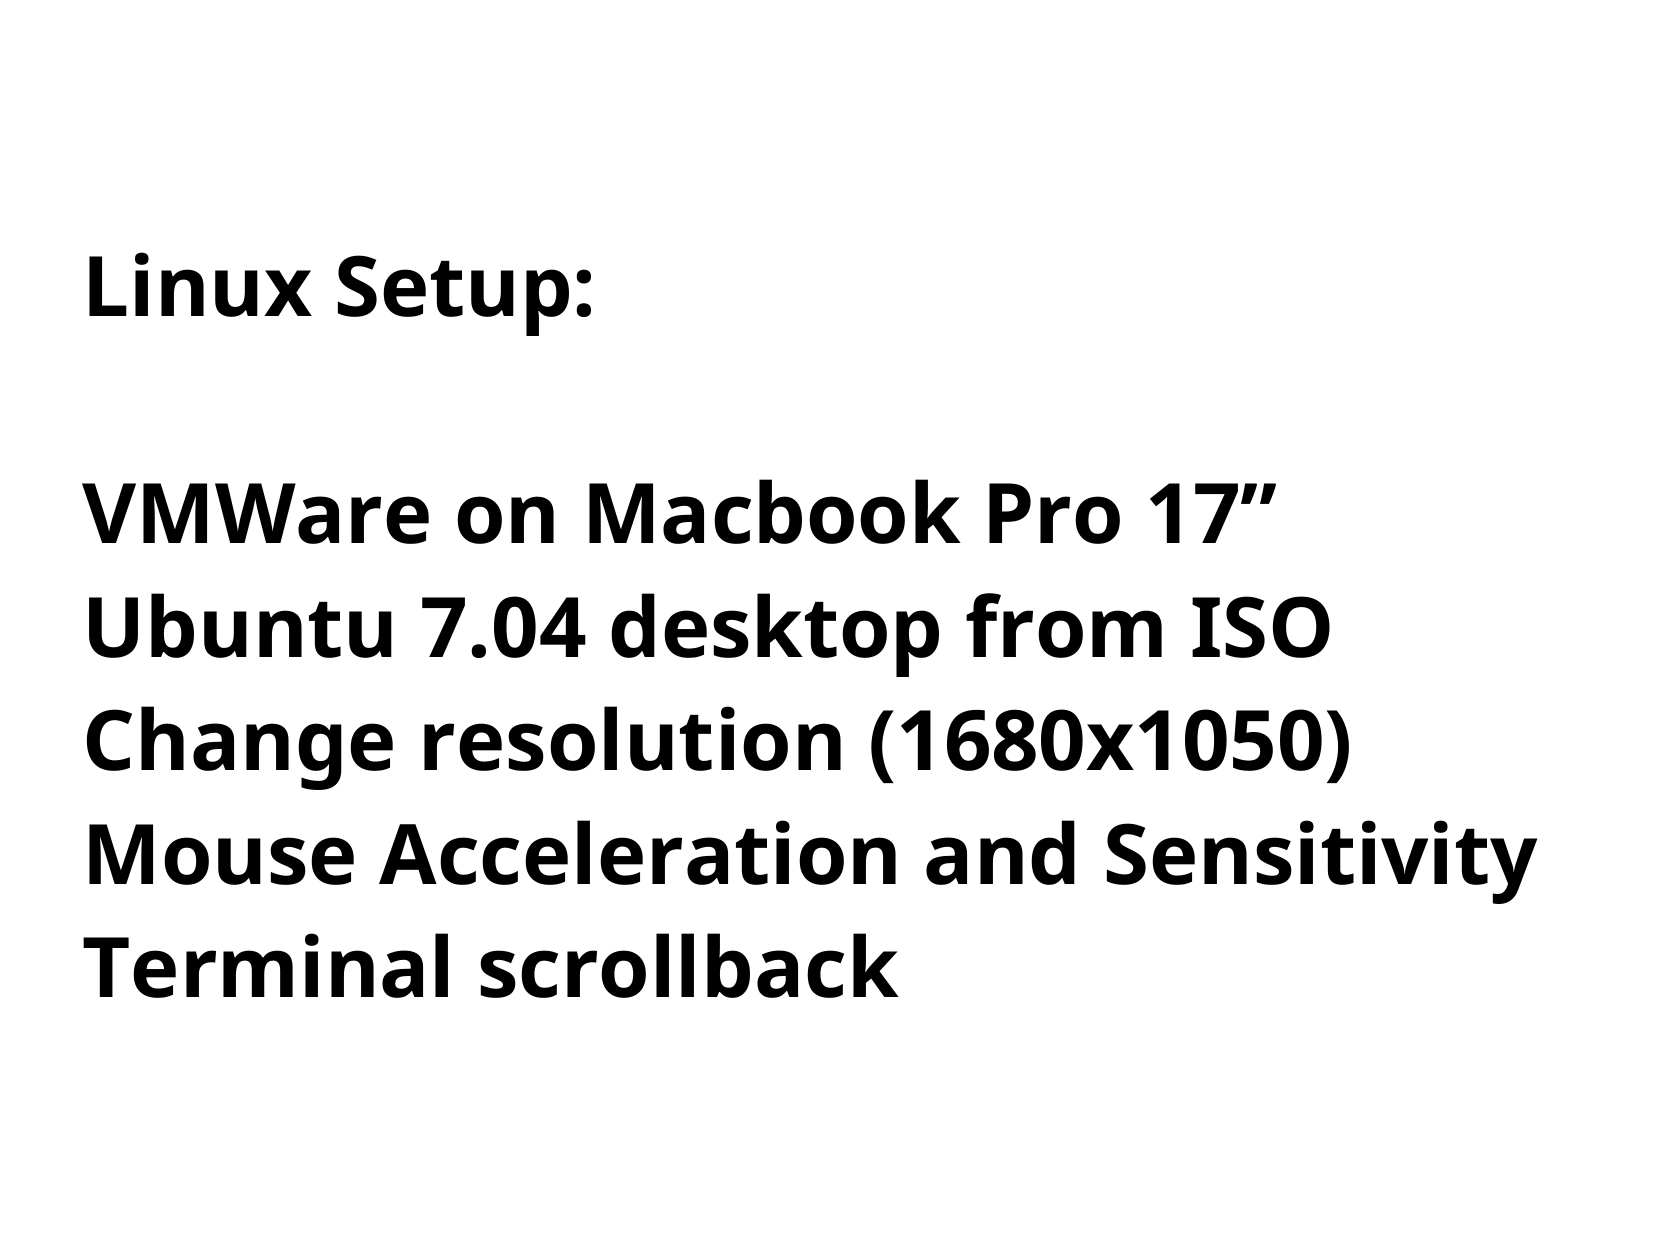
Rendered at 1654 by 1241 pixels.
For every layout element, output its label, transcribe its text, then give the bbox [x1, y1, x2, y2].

title Linux Setup: VMWare on Macbook Pro 17” Ubuntu 7.04 desktop from ISO Change resolution (1680x1050) Mouse Acceleration and Sensitivity Terminal scrollback [82, 49, 1571, 1201]
